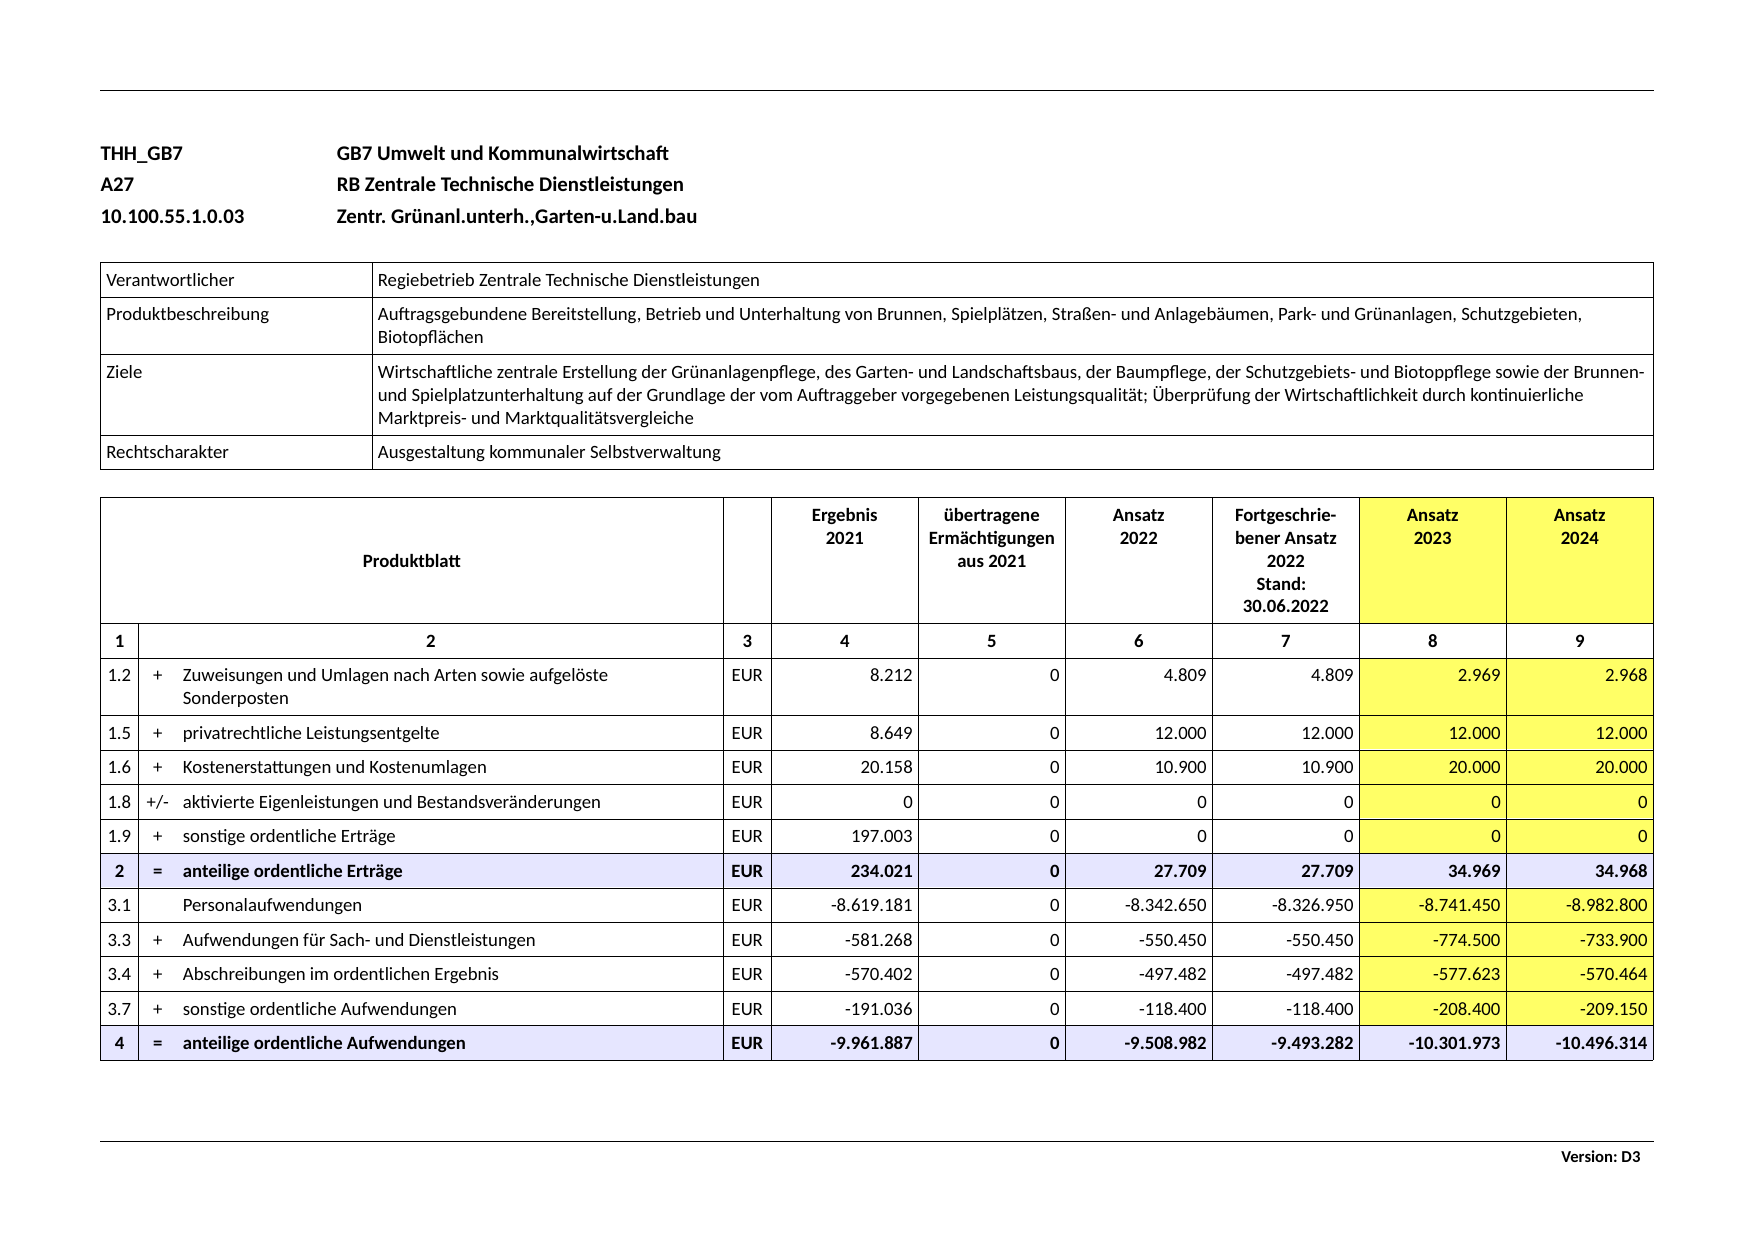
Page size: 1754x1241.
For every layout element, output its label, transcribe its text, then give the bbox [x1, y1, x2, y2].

table_cell 20.000 [1360, 751, 1506, 784]
table_cell -8.741.450 [1360, 889, 1506, 922]
table_cell 12.000 [1066, 716, 1212, 749]
table_header Ergebnis 2021 [772, 498, 918, 623]
table_header [724, 498, 771, 623]
table_cell 0 [919, 751, 1065, 784]
table_cell 6 [1066, 624, 1212, 658]
table_cell +/- [139, 785, 177, 818]
table_cell + [139, 992, 177, 1025]
table_cell 9 [1507, 624, 1653, 658]
table_cell 0 [1360, 785, 1506, 818]
table_cell anteilige ordentliche Aufwendungen [177, 1026, 723, 1060]
table_cell 20.000 [1507, 751, 1653, 784]
table_cell -9.961.887 [772, 1026, 918, 1060]
table_cell -8.982.800 [1507, 889, 1653, 922]
table_cell 2 [139, 624, 723, 658]
table_cell 4 [101, 1026, 138, 1060]
table_header Produktblatt [101, 498, 723, 623]
table_cell -191.036 [772, 992, 918, 1025]
table_cell -733.900 [1507, 923, 1653, 956]
table_cell -9.508.982 [1066, 1026, 1212, 1060]
table_cell 0 [1213, 820, 1359, 853]
table_cell -570.402 [772, 957, 918, 991]
text THH_GB7 GB7 Umwelt und Kommunalwirtschaft [100, 140, 1653, 166]
table_cell 8.649 [772, 716, 918, 749]
table_cell 27.709 [1066, 854, 1212, 887]
table_cell 1.9 [101, 820, 138, 853]
table_cell 0 [919, 957, 1065, 991]
table_cell [139, 889, 177, 922]
table_cell 1.8 [101, 785, 138, 818]
table_cell 4.809 [1213, 659, 1359, 715]
table_cell EUR [724, 751, 771, 784]
table_header Verantwortlicher [101, 263, 372, 297]
table_cell EUR [724, 854, 771, 887]
table_cell 0 [1360, 820, 1506, 853]
table_cell 4 [772, 624, 918, 658]
table_cell sonstige ordentliche Erträge [177, 820, 723, 853]
table_cell 0 [1066, 820, 1212, 853]
table_cell -550.450 [1213, 923, 1359, 956]
table_cell 3.1 [101, 889, 138, 922]
table_cell 2 [101, 854, 138, 887]
table_cell = [139, 854, 177, 887]
table_cell 5 [919, 624, 1065, 658]
table_cell 0 [919, 716, 1065, 749]
table_cell 0 [1507, 820, 1653, 853]
table_cell Abschreibungen im ordentlichen Ergebnis [177, 957, 723, 991]
table_cell 0 [919, 854, 1065, 887]
table_cell Ziele [101, 355, 372, 434]
table_cell EUR [724, 785, 771, 818]
table_cell Kostenerstattungen und Kostenumlagen [177, 751, 723, 784]
table_cell 1.6 [101, 751, 138, 784]
table_header Regiebetrieb Zentrale Technische Dienstleistungen [373, 263, 1653, 297]
table_header Ansatz 2022 [1066, 498, 1212, 623]
table_cell 0 [919, 889, 1065, 922]
table_cell Aufwendungen für Sach- und Dienstleistungen [177, 923, 723, 956]
table_cell 197.003 [772, 820, 918, 853]
table_cell Produktbeschreibung [101, 298, 372, 354]
table_cell 8 [1360, 624, 1506, 658]
table_cell EUR [724, 659, 771, 715]
table_cell -209.150 [1507, 992, 1653, 1025]
table_cell 10.900 [1066, 751, 1212, 784]
table_cell Wirtschaftliche zentrale Erstellung der Grünanlagenpflege, des Garten- und Landschaftsbaus, der Baumpflege, der Schutzgebiets- und Biotoppflege sowie der Brunnen- und Spielplatzunterhaltung auf der Grundlage der vom Auftraggeber vorgegebenen Leistungsqualität; Überprüfung der Wirtschaftlichkeit durch kontinuierliche Marktpreis- und Marktqualitätsvergleiche [373, 355, 1653, 434]
table_cell Auftragsgebundene Bereitstellung, Betrieb und Unterhaltung von Brunnen, Spielplätzen, Straßen- und Anlagebäumen, Park- und Grünanlagen, Schutzgebieten, Biotopflächen [373, 298, 1653, 354]
table_cell 3 [724, 624, 771, 658]
table_cell 0 [919, 992, 1065, 1025]
text A27 RB Zentrale Technische Dienstleistungen [100, 172, 1653, 197]
table_cell 3.7 [101, 992, 138, 1025]
table_cell Personalaufwendungen [177, 889, 723, 922]
table_cell sonstige ordentliche Aufwendungen [177, 992, 723, 1025]
table_header übertragene Ermächtigungen aus 2021 [919, 498, 1065, 623]
table_cell + [139, 716, 177, 749]
table_cell -570.464 [1507, 957, 1653, 991]
table_cell EUR [724, 716, 771, 749]
table_cell -118.400 [1213, 992, 1359, 1025]
table_cell EUR [724, 820, 771, 853]
table_cell -9.493.282 [1213, 1026, 1359, 1060]
table_cell 0 [919, 1026, 1065, 1060]
table_cell EUR [724, 992, 771, 1025]
table_cell + [139, 957, 177, 991]
table_cell -577.623 [1360, 957, 1506, 991]
table_cell -774.500 [1360, 923, 1506, 956]
table_cell -550.450 [1066, 923, 1212, 956]
table_cell 34.968 [1507, 854, 1653, 887]
table_cell -118.400 [1066, 992, 1212, 1025]
table_cell privatrechtliche Leistungsentgelte [177, 716, 723, 749]
table_cell EUR [724, 957, 771, 991]
table_cell 0 [1066, 785, 1212, 818]
table_cell + [139, 659, 177, 715]
table_cell 1.5 [101, 716, 138, 749]
table_cell -581.268 [772, 923, 918, 956]
table_cell -208.400 [1360, 992, 1506, 1025]
table_cell = [139, 1026, 177, 1060]
table_cell Zuweisungen und Umlagen nach Arten sowie aufgelöste Sonderposten [177, 659, 723, 715]
table_cell EUR [724, 889, 771, 922]
table_cell -497.482 [1066, 957, 1212, 991]
table_cell -8.619.181 [772, 889, 918, 922]
table_cell -10.301.973 [1360, 1026, 1506, 1060]
table_cell 27.709 [1213, 854, 1359, 887]
table_cell 7 [1213, 624, 1359, 658]
table_cell 8.212 [772, 659, 918, 715]
table_cell + [139, 923, 177, 956]
table_cell -8.326.950 [1213, 889, 1359, 922]
text 10.100.55.1.0.03 Zentr. Grünanl.unterh.,Garten-u.Land.bau [100, 203, 1653, 228]
table_cell + [139, 751, 177, 784]
table_cell Rechtscharakter [101, 436, 372, 469]
table_cell 4.809 [1066, 659, 1212, 715]
table_cell 12.000 [1507, 716, 1653, 749]
table_header Ansatz 2023 [1360, 498, 1506, 623]
table_cell + [139, 820, 177, 853]
table_cell 0 [919, 785, 1065, 818]
table_cell 0 [919, 659, 1065, 715]
table_header Ansatz 2024 [1507, 498, 1653, 623]
table_cell 10.900 [1213, 751, 1359, 784]
table_cell 2.969 [1360, 659, 1506, 715]
table_cell EUR [724, 923, 771, 956]
table_cell -497.482 [1213, 957, 1359, 991]
table_cell Ausgestaltung kommunaler Selbstverwaltung [373, 436, 1653, 469]
table_cell EUR [724, 1026, 771, 1060]
table_cell 0 [919, 820, 1065, 853]
table_cell 3.4 [101, 957, 138, 991]
table_cell -8.342.650 [1066, 889, 1212, 922]
table_cell 1 [101, 624, 138, 658]
table_header Fortgeschrie-bener Ansatz 2022 Stand: 30.06.2022 [1213, 498, 1359, 623]
table_cell 0 [919, 923, 1065, 956]
table_cell 12.000 [1213, 716, 1359, 749]
table_cell 20.158 [772, 751, 918, 784]
table_cell 0 [1507, 785, 1653, 818]
table_cell anteilige ordentliche Erträge [177, 854, 723, 887]
table_cell 3.3 [101, 923, 138, 956]
table_cell 234.021 [772, 854, 918, 887]
table_cell 1.2 [101, 659, 138, 715]
table_cell 34.969 [1360, 854, 1506, 887]
table_cell 0 [1213, 785, 1359, 818]
table_cell 2.968 [1507, 659, 1653, 715]
table_cell aktivierte Eigenleistungen und Bestandsveränderungen [177, 785, 723, 818]
table_cell 12.000 [1360, 716, 1506, 749]
table_cell 0 [772, 785, 918, 818]
table_cell -10.496.314 [1507, 1026, 1653, 1060]
